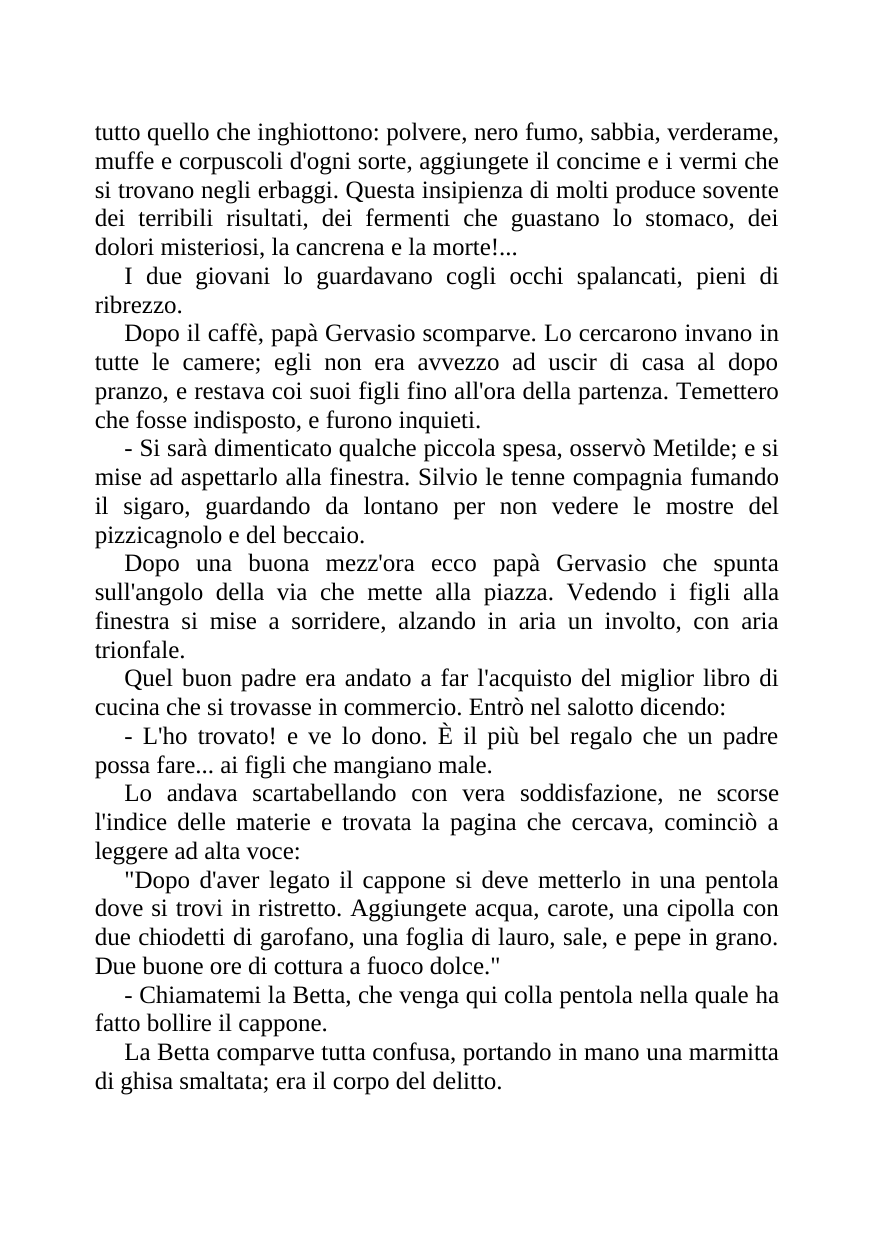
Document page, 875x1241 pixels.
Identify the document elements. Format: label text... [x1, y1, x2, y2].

text - L'ho trovato! e ve lo dono. È il più bel regalo che un padre possa fare... ai figli che mangiano male. [94, 721, 779, 778]
text Dopo una buona mezz'ora ecco papà Gervasio che spunta sull'angolo della via che mette alla piazza. Vedendo i figli alla finestra si mise a sorridere, alzando in aria un involto, con aria trionfale. [94, 548, 779, 663]
text Quel buon padre era andato a far l'acquisto del miglior libro di cucina che si trovasse in commercio. Entrò nel salotto dicendo: [94, 663, 779, 721]
text - Chiamatemi la Betta, che venga qui colla pentola nella quale ha fatto bollire il cappone. [94, 980, 779, 1037]
text - Si sarà dimenticato qualche piccola spesa, osservò Metilde; e si mise ad aspettarlo alla finestra. Silvio le tenne compagnia fumando il sigaro, guardando da lontano per non vedere le mostre del pizzicagnolo e del beccaio. [94, 433, 779, 548]
text Lo andava scartabellando con vera soddisfazione, ne scorse l'indice delle materie e trovata la pagina che cercava, cominciò a leggere ad alta voce: [94, 778, 779, 865]
text I due giovani lo guardavano cogli occhi spalancati, pieni di ribrezzo. [94, 261, 779, 318]
text La Betta comparve tutta confusa, portando in mano una marmitta di ghisa smaltata; era il corpo del delitto. [94, 1037, 779, 1095]
text "Dopo d'aver legato il cappone si deve metterlo in una pentola dove si trovi in ristretto. Aggiungete acqua, carote, una cipolla con due chiodetti di garofano, una foglia di lauro, sale, e pepe in grano. Due buone ore di cottura a fuoco dolce." [94, 865, 779, 980]
text Dopo il caffè, papà Gervasio scomparve. Lo cercarono invano in tutte le camere; egli non era avvezzo ad uscir di casa al dopo pranzo, e restava coi suoi figli fino all'ora della partenza. Temettero che fosse indisposto, e furono inquieti. [94, 318, 779, 433]
text tutto quello che inghiottono: polvere, nero fumo, sabbia, verderame, muffe e corpuscoli d'ogni sorte, aggiungete il concime e i vermi che si trovano negli erbaggi. Questa insipienza di molti produce sovente dei terribili risultati, dei fermenti che guastano lo stomaco, dei dolori misteriosi, la cancrena e la morte!... [94, 117, 779, 261]
